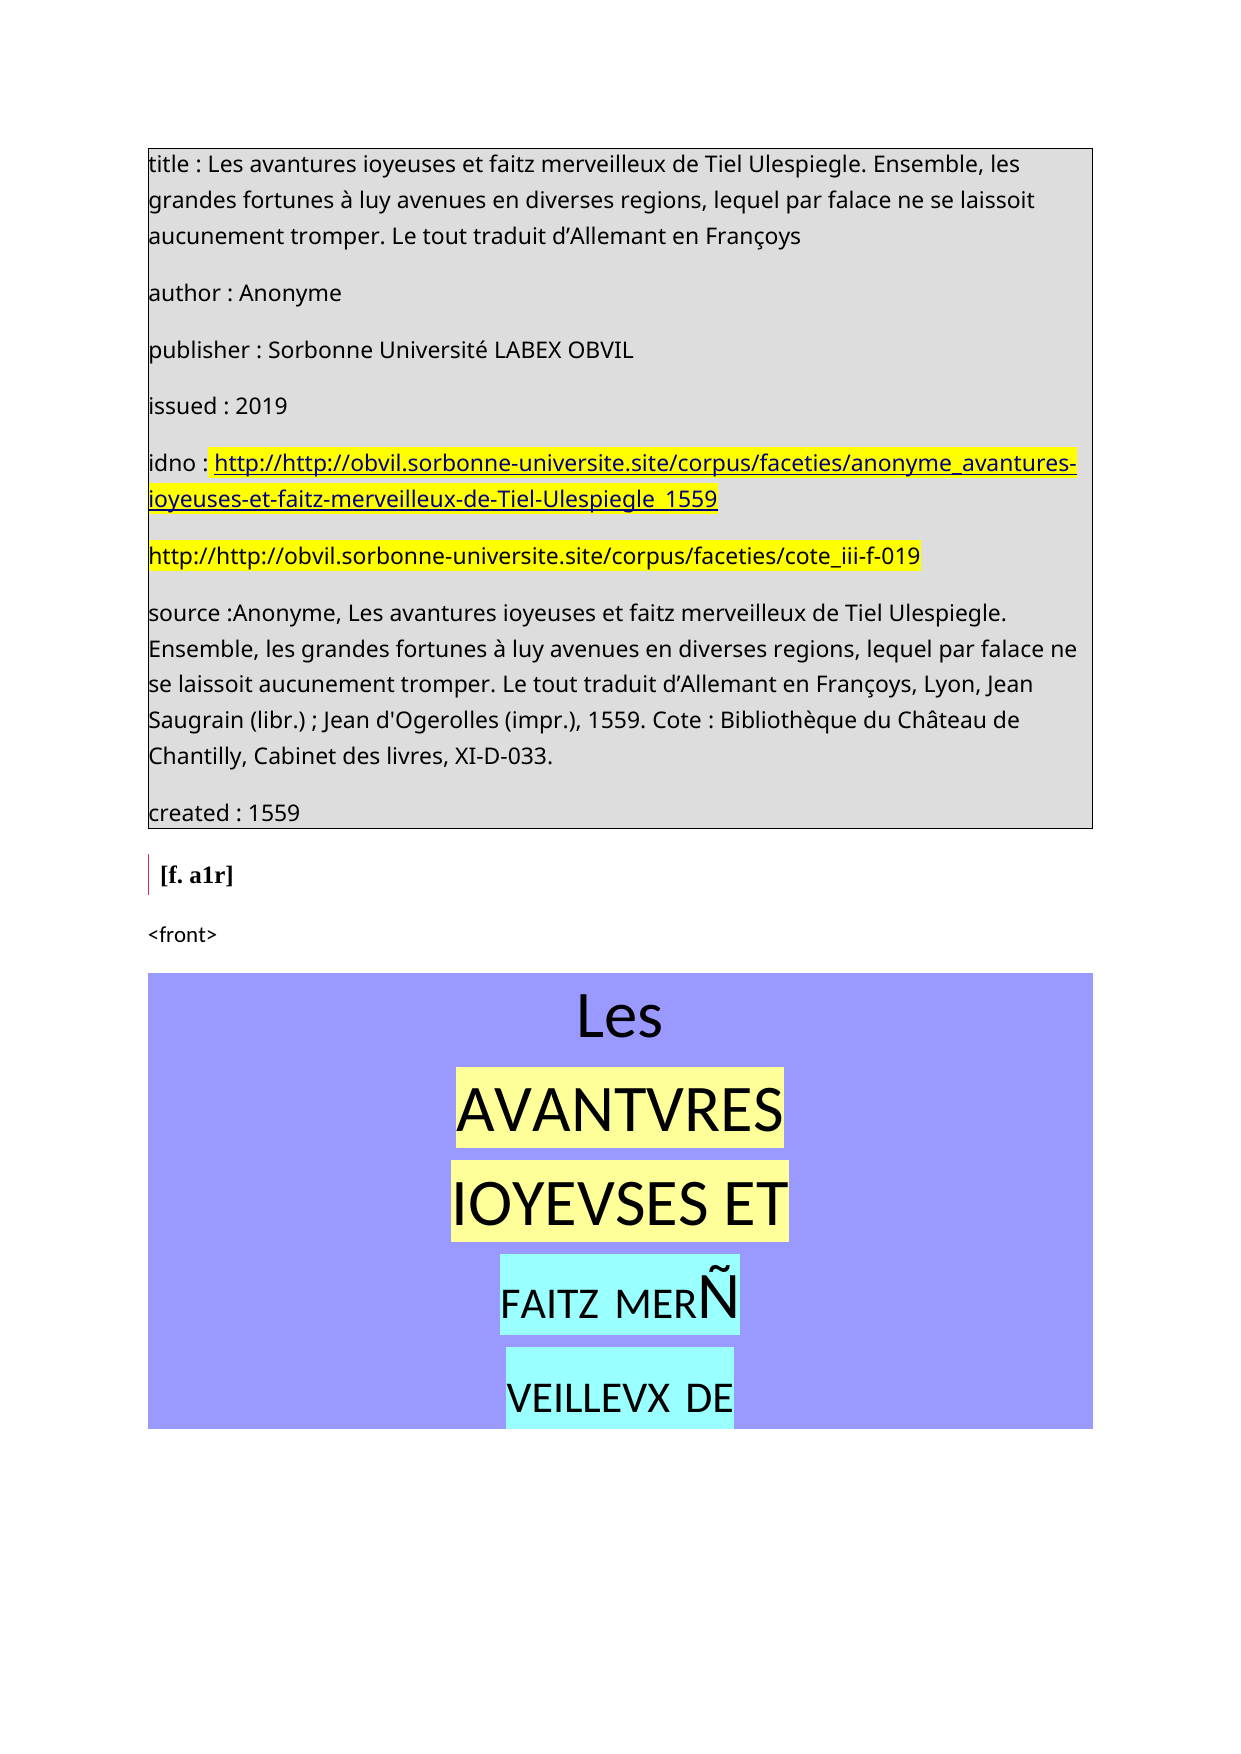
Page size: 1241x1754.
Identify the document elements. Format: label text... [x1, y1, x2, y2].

text idno : http://http://obvil.sorbonne-universite.site/corpus/faceties/anonyme_avantures-ioyeuses-et-faitz-merveilleux-de-Tiel-Ulespiegle_1559 [149, 447, 1092, 514]
text created : 1559 [149, 797, 1092, 828]
text publisher : Sorbonne Université LABEX OBVIL [149, 333, 1092, 365]
text Les avantvres ioyevses et faitz merÑ veillevx de [148, 973, 1093, 1429]
text issued : 2019 [149, 390, 1092, 422]
text http://http://obvil.sorbonne-universite.site/corpus/faceties/cote_iii-f-019 [149, 539, 1092, 571]
text <front> [148, 920, 1093, 948]
text source :Anonyme, Les avantures ioyeuses et faitz merveilleux de Tiel Ulespiegle. Ensemble, les grandes fortunes à luy avenues en diverses regions, lequel par falace ne se laissoit aucunement tromper. Le tout traduit d’Allemant en Françoys, Lyon, Jean Saugrain (libr.) ; Jean d'Ogerolles (impr.), 1559. Cote : Bibliothèque du Château de Chantilly, Cabinet des livres, XI-D-033. [149, 596, 1092, 772]
text author : Anonyme [149, 276, 1092, 308]
text [f. a1r] [149, 854, 1093, 895]
text title : Les avantures ioyeuses et faitz merveilleux de Tiel Ulespiegle. Ensemble, les grandes fortunes à luy avenues en diverses regions, lequel par falace ne se laissoit aucunement tromper. Le tout traduit d’Allemant en Françoys [149, 149, 1092, 251]
